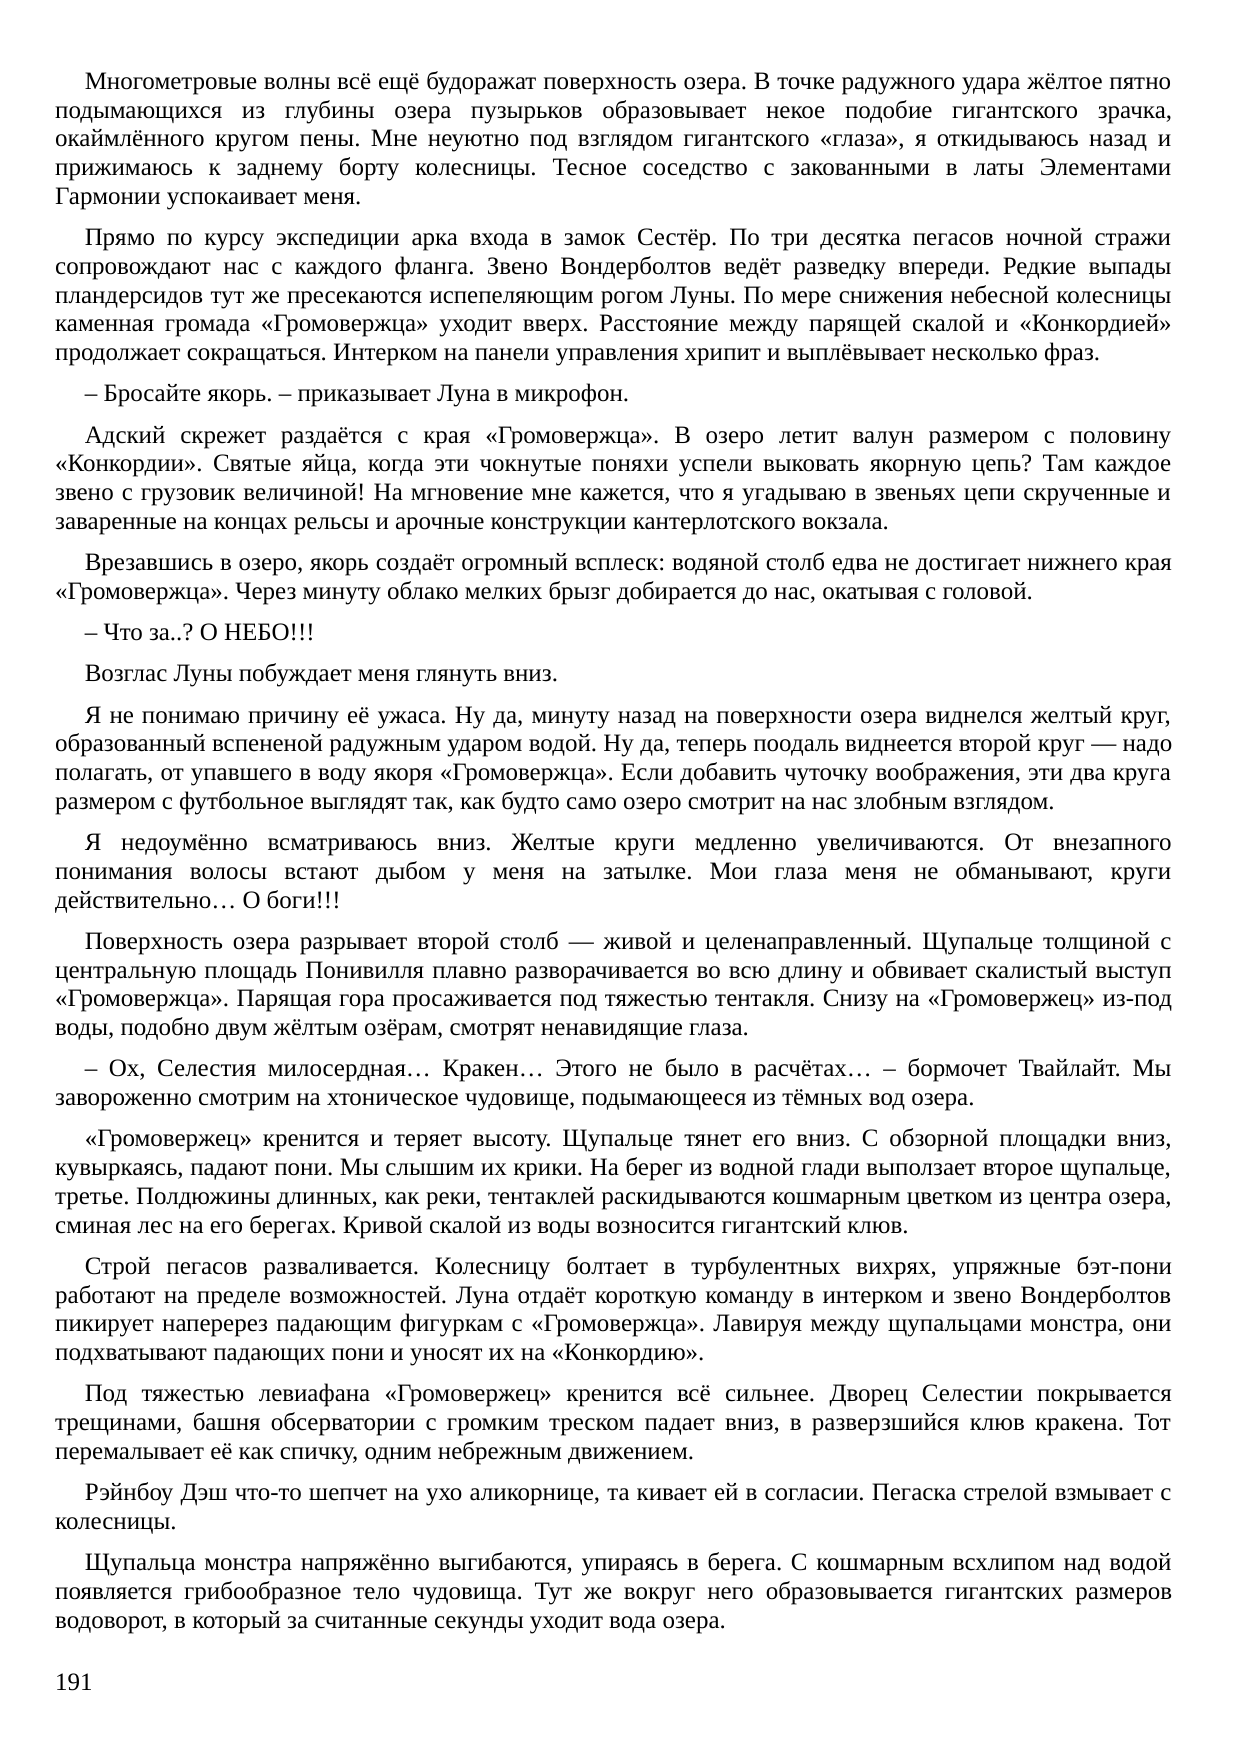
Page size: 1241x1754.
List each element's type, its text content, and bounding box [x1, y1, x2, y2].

text Под тяжестью левиафана «Громовержец» кренится всё сильнее. Дворец Селестии покрывается трещинами, башня обсерватории с громким треском падает вниз, в разверзшийся клюв кракена. Тот перемалывает её как спичку, одним небрежным движением. [55, 1378, 1173, 1465]
text Я не понимаю причину её ужаса. Ну да, минуту назад на поверхности озера виднелся желтый круг, образованный вспененой радужным ударом водой. Ну да, теперь поодаль виднеется второй круг — надо полагать, от упавшего в воду якоря «Громовержца». Если добавить чуточку воображения, эти два круга размером с футбольное выглядят так, как будто само озеро смотрит на нас злобным взглядом. [55, 700, 1173, 815]
text – Что за..? О НЕБО!!! [55, 617, 1173, 646]
text Рэйнбоу Дэш что-то шепчет на ухо аликорнице, та кивает ей в согласии. Пегаска стрелой взмывает с колесницы. [55, 1477, 1173, 1535]
text Поверхность озера разрывает второй столб — живой и целенаправленный. Щупальце толщиной с центральную площадь Понивилля плавно разворачивается во всю длину и обвивает скалистый выступ «Громовержца». Парящая гора просаживается под тяжестью тентакля. Снизу на «Громовержец» из-под воды, подобно двум жёлтым озёрам, смотрят ненавидящие глаза. [55, 926, 1173, 1041]
text «Громовержец» кренится и теряет высоту. Щупальце тянет его вниз. С обзорной площадки вниз, кувыркаясь, падают пони. Мы слышим их крики. На берег из водной глади выползает второе щупальце, третье. Полдюжины длинных, как реки, тентаклей раскидываются кошмарным цветком из центра озера, сминая лес на его берегах. Кривой скалой из воды возносится гигантский клюв. [55, 1123, 1173, 1238]
text Многометровые волны всё ещё будоражат поверхность озера. В точке радужного удара жёлтое пятно подымающихся из глубины озера пузырьков образовывает некое подобие гигантского зрачка, окаймлённого кругом пены. Мне неуютно под взглядом гигантского «глаза», я откидываюсь назад и прижимаюсь к заднему борту колесницы. Тесное соседство с закованными в латы Элементами Гармонии успокаивает меня. [55, 66, 1173, 210]
text Прямо по курсу экспедиции арка входа в замок Сестёр. По три десятка пегасов ночной стражи сопровождают нас с каждого фланга. Звено Вондерболтов ведёт разведку впереди. Редкие выпады пландерсидов тут же пресекаются испепеляющим рогом Луны. По мере снижения небесной колесницы каменная громада «Громовержца» уходит вверх. Расстояние между парящей скалой и «Конкордией» продолжает сокращаться. Интерком на панели управления хрипит и выплёвывает несколько фраз. [55, 222, 1173, 366]
text Строй пегасов разваливается. Колесницу болтает в турбулентных вихрях, упряжные бэт-пони работают на пределе возможностей. Луна отдаёт короткую команду в интерком и звено Вондерболтов пикирует наперерез падающим фигуркам с «Громовержца». Лавируя между щупальцами монстра, они подхватывают падающих пони и уносят их на «Конкордию». [55, 1251, 1173, 1366]
text Возглас Луны побуждает меня глянуть вниз. [55, 658, 1173, 687]
text Адский скрежет раздаётся с края «Громовержца». В озеро летит валун размером с половину «Конкордии». Святые яйца, когда эти чокнутые поняхи успели выковать якорную цепь? Там каждое звено с грузовик величиной! На мгновение мне кажется, что я угадываю в звеньях цепи скрученные и заваренные на концах рельсы и арочные конструкции кантерлотского вокзала. [55, 420, 1173, 535]
text Щупальца монстра напряжённо выгибаются, упираясь в берега. С кошмарным всхлипом над водой появляется грибообразное тело чудовища. Тут же вокруг него образовывается гигантских размеров водоворот, в который за считанные секунды уходит вода озера. [55, 1547, 1173, 1633]
text Я недоумённо всматриваюсь вниз. Желтые круги медленно увеличиваются. От внезапного понимания волосы встают дыбом у меня на затылке. Мои глаза меня не обманывают, круги действительно… О боги!!! [55, 827, 1173, 913]
text Врезавшись в озеро, якорь создаёт огромный всплеск: водяной столб едва не достигает нижнего края «Громовержца». Через минуту облако мелких брызг добирается до нас, окатывая с головой. [55, 547, 1173, 605]
text – Ох, Селестия милосердная… Кракен… Этого не было в расчётах… – бормочет Твайлайт. Мы завороженно смотрим на хтоническое чудовище, подымающееся из тёмных вод озера. [55, 1053, 1173, 1111]
text – Бросайте якорь. – приказывает Луна в микрофон. [55, 378, 1173, 407]
